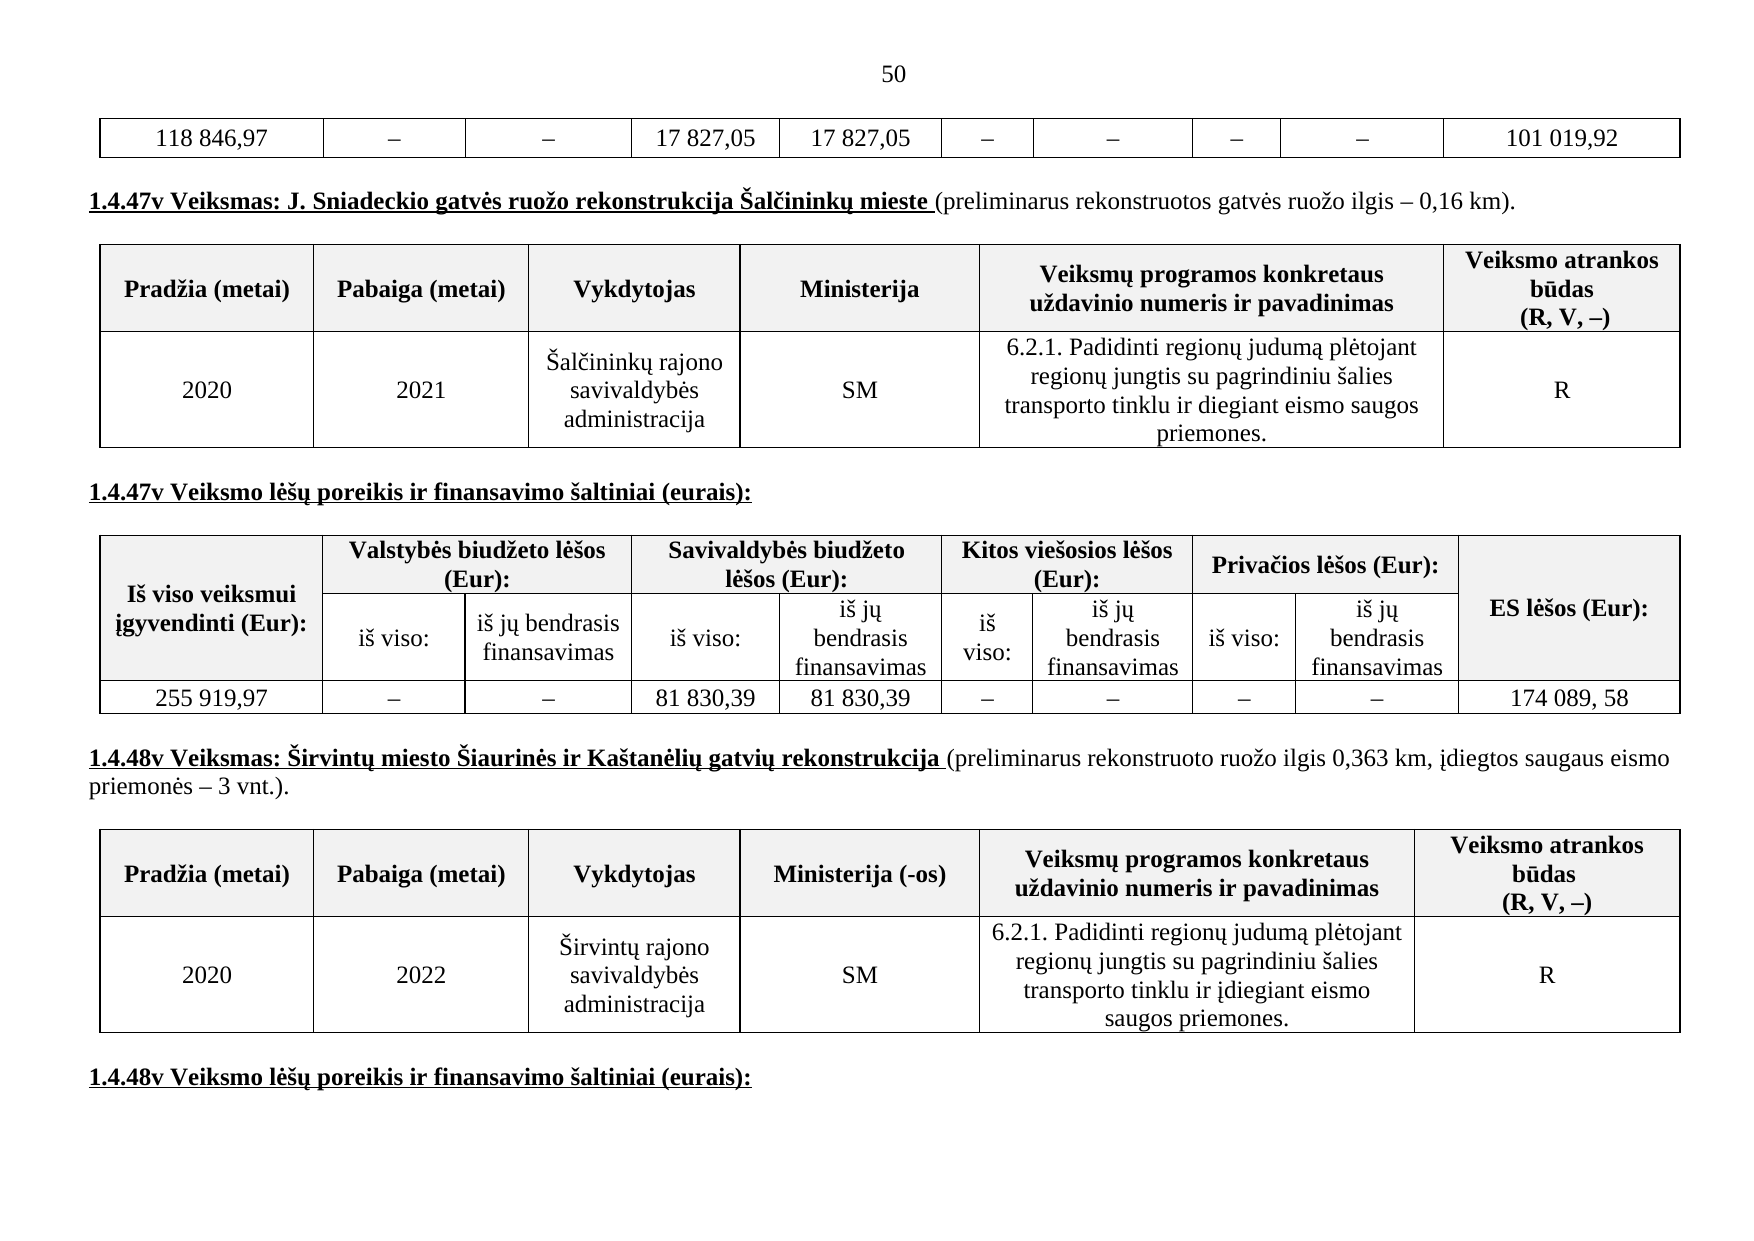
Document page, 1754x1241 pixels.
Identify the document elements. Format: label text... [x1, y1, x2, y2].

table_cell 81 830,39 [632, 681, 779, 713]
table_cell 6.2.1. Padidinti regionų judumą plėtojant regionų jungtis su pagrindiniu šalies transporto tinklu ir įdiegiant eismo saugos priemones. [980, 917, 1414, 1032]
table_header Kitos viešosios lėšos (Eur): [942, 536, 1192, 593]
table_cell 2020 [101, 917, 313, 1032]
table_cell 174 089, 58 [1459, 681, 1679, 713]
table_cell 118 846,97 [101, 119, 323, 157]
table_header ES lėšos (Eur): [1459, 536, 1679, 680]
table_cell 17 827,05 [780, 119, 941, 157]
table_header Pabaiga (metai) [314, 245, 528, 331]
table_cell iš viso: [323, 594, 464, 680]
table_cell Šalčininkų rajono savivaldybės administracija [529, 332, 739, 447]
table_cell – [1281, 119, 1443, 157]
table_cell 2022 [314, 917, 528, 1032]
table_header Veiksmo atrankos būdas (R, V, –) [1444, 245, 1679, 331]
table_cell – [1296, 681, 1458, 713]
table_cell iš jų bendrasis finansavimas [466, 594, 631, 680]
table_cell 17 827,05 [632, 119, 779, 157]
table_cell SM [741, 332, 979, 447]
table_cell – [466, 681, 631, 713]
text 1.4.47v Veiksmo lėšų poreikis ir finansavimo šaltiniai (eurais): [89, 477, 1698, 506]
table_cell iš jų bendrasis finansavimas [1033, 594, 1192, 680]
table_header Iš viso veiksmui įgyvendinti (Eur): [101, 536, 322, 680]
table_cell SM [741, 917, 979, 1032]
table_cell iš jų bendrasis finansavimas [780, 594, 941, 680]
table_header Veiksmų programos konkretaus uždavinio numeris ir pavadinimas [980, 245, 1443, 331]
table_cell – [324, 119, 465, 157]
table_cell 81 830,39 [780, 681, 941, 713]
table_cell – [1193, 681, 1295, 713]
table_header Savivaldybės biudžeto lėšos (Eur): [632, 536, 941, 593]
table_header Vykdytojas [529, 830, 739, 916]
table_cell 101 019,92 [1444, 119, 1679, 157]
table_header Pabaiga (metai) [314, 830, 528, 916]
table_cell – [1034, 119, 1192, 157]
table_cell R [1415, 917, 1679, 1032]
table_cell 6.2.1. Padidinti regionų judumą plėtojant regionų jungtis su pagrindiniu šalies transporto tinklu ir diegiant eismo saugos priemones. [980, 332, 1443, 447]
table_cell iš viso: [632, 594, 779, 680]
table_header Pradžia (metai) [101, 245, 313, 331]
table_cell iš viso: [1193, 594, 1295, 680]
table_cell 2020 [101, 332, 313, 447]
table_header Valstybės biudžeto lėšos (Eur): [323, 536, 631, 593]
table_cell – [1193, 119, 1280, 157]
table_cell – [942, 681, 1032, 713]
text 1.4.48v Veiksmo lėšų poreikis ir finansavimo šaltiniai (eurais): [89, 1062, 1698, 1091]
table_cell – [942, 119, 1033, 157]
table_header Veiksmų programos konkretaus uždavinio numeris ir pavadinimas [980, 830, 1414, 916]
table_cell iš viso: [942, 594, 1032, 680]
text 1.4.47v Veiksmas: J. Sniadeckio gatvės ruožo rekonstrukcija Šalčininkų mieste (preliminarus rekonstruotos gatvės ruožo ilgis – 0,16 km). [89, 186, 1698, 215]
table_cell 255 919,97 [101, 681, 322, 713]
table_cell – [323, 681, 464, 713]
table_header Ministerija (-os) [741, 830, 979, 916]
text 1.4.48v Veiksmas: Širvintų miesto Šiaurinės ir Kaštanėlių gatvių rekonstrukcija (preliminarus rekonstruoto ruožo ilgis 0,363 km, įdiegtos saugaus eismo priemonės – 3 vnt.). [89, 743, 1698, 800]
table_header Pradžia (metai) [101, 830, 313, 916]
table_cell Širvintų rajono savivaldybės administracija [529, 917, 739, 1032]
table_header Ministerija [741, 245, 979, 331]
table_header Veiksmo atrankos būdas (R, V, –) [1415, 830, 1679, 916]
table_cell 2021 [314, 332, 528, 447]
table_cell iš jų bendrasis finansavimas [1296, 594, 1458, 680]
table_header Vykdytojas [529, 245, 739, 331]
table_cell – [466, 119, 631, 157]
table_cell – [1033, 681, 1192, 713]
table_cell R [1444, 332, 1679, 447]
table_header Privačios lėšos (Eur): [1193, 536, 1458, 593]
